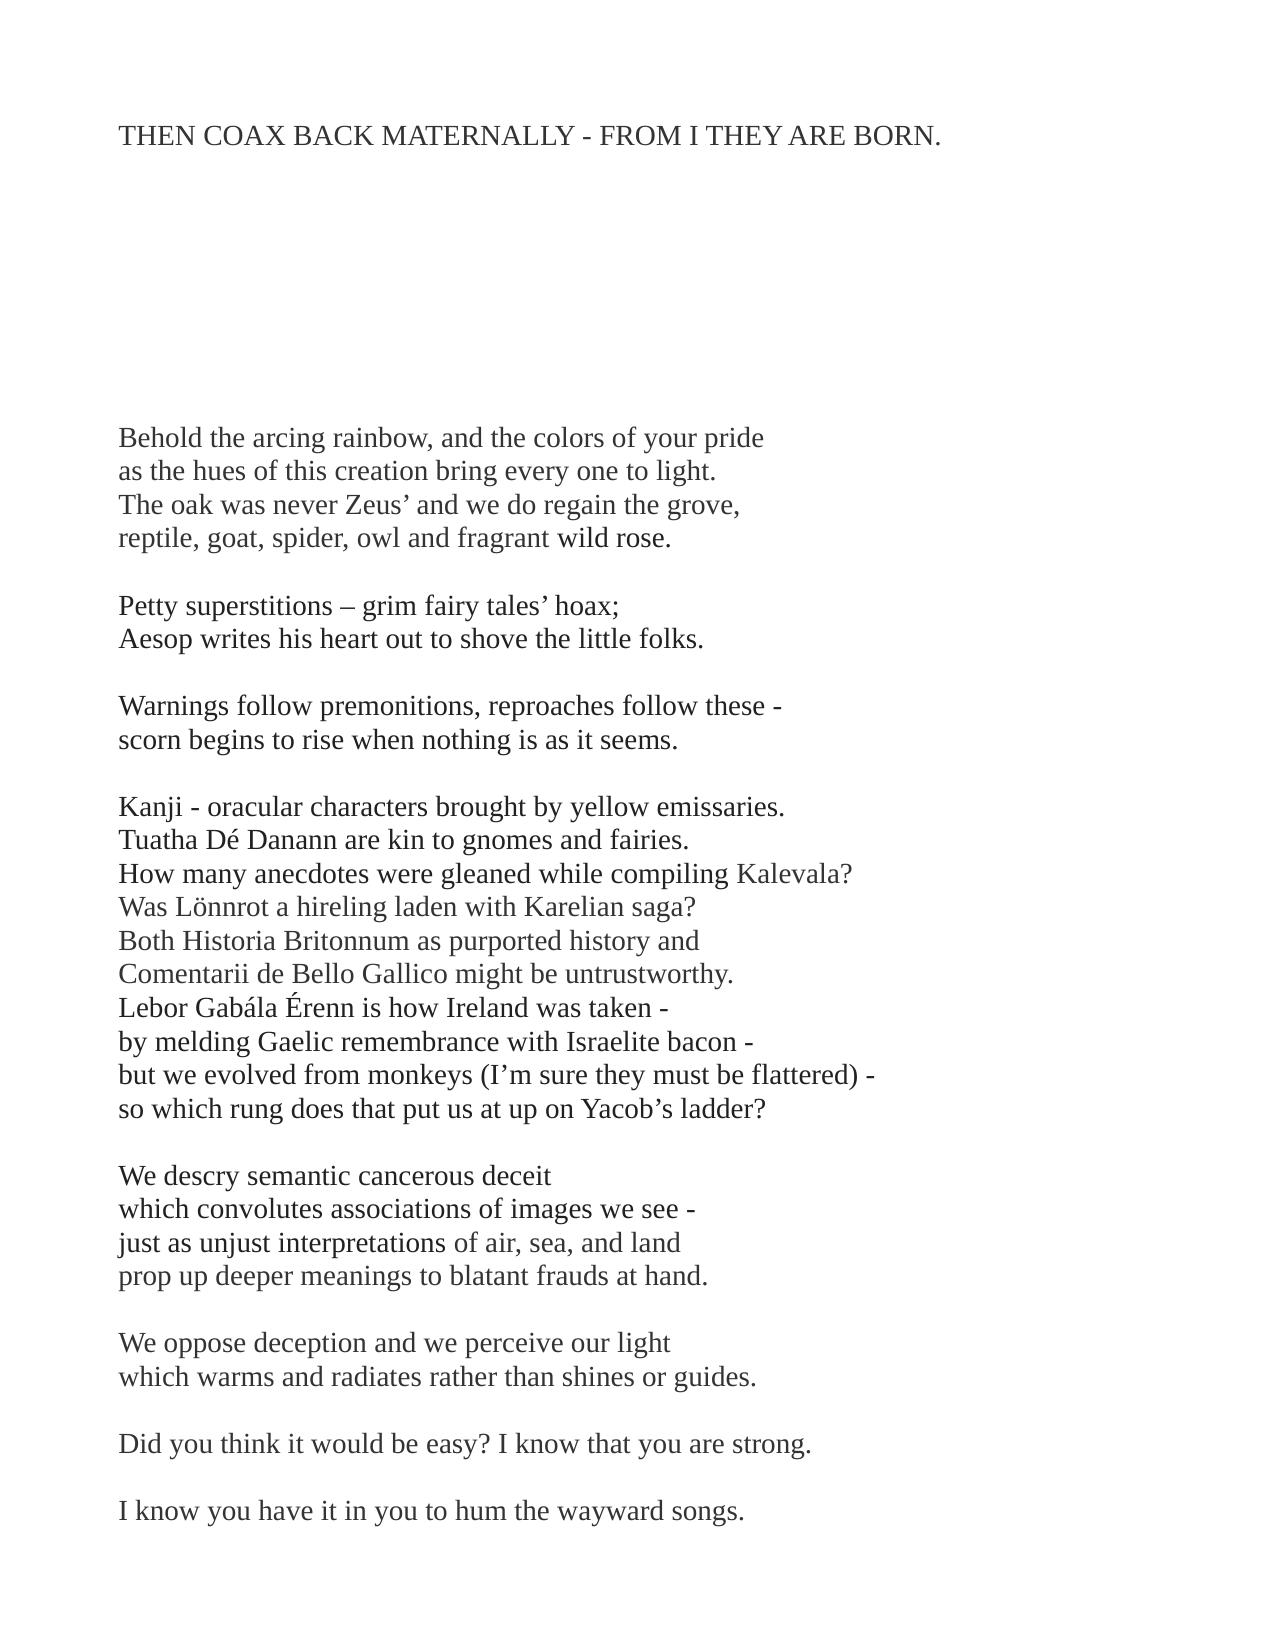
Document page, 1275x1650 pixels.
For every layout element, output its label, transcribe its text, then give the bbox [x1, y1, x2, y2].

text THEN COAX BACK MATERNALLY - FROM I THEY ARE BORN. Behold the arcing rainbow, and the colors of your pride as the hues of this creation bring every one to light. The oak was never Zeus’ and we do regain the grove, reptile, goat, spider, owl and fragrant wild rose. Petty superstitions – grim fairy tales’ hoax; Aesop writes his heart out to shove the little folks. Warnings follow premonitions, reproaches follow these - scorn begins to rise when nothing is as it seems. Kanji - oracular characters brought by yellow emissaries. Tuatha Dé Danann are kin to gnomes and fairies. How many anecdotes were gleaned while compiling Kalevala? Was Lönnrot a hireling laden with Karelian saga? Both Historia Britonnum as purported history and Comentarii de Bello Gallico might be untrustworthy. Lebor Gabála Érenn is how Ireland was taken - by melding Gaelic remembrance with Israelite bacon - but we evolved from monkeys (I’m sure they must be flattered) - so which rung does that put us at up on Yacob’s ladder? We descry semantic cancerous deceit which convolutes associations of images we see - just as unjust interpretations of air, sea, and land prop up deeper meanings to blatant frauds at hand. We oppose deception and we perceive our light which warms and radiates rather than shines or guides. Did you think it would be easy? I know that you are strong. I know you have it in you to hum the wayward songs. [118, 118, 1157, 1527]
